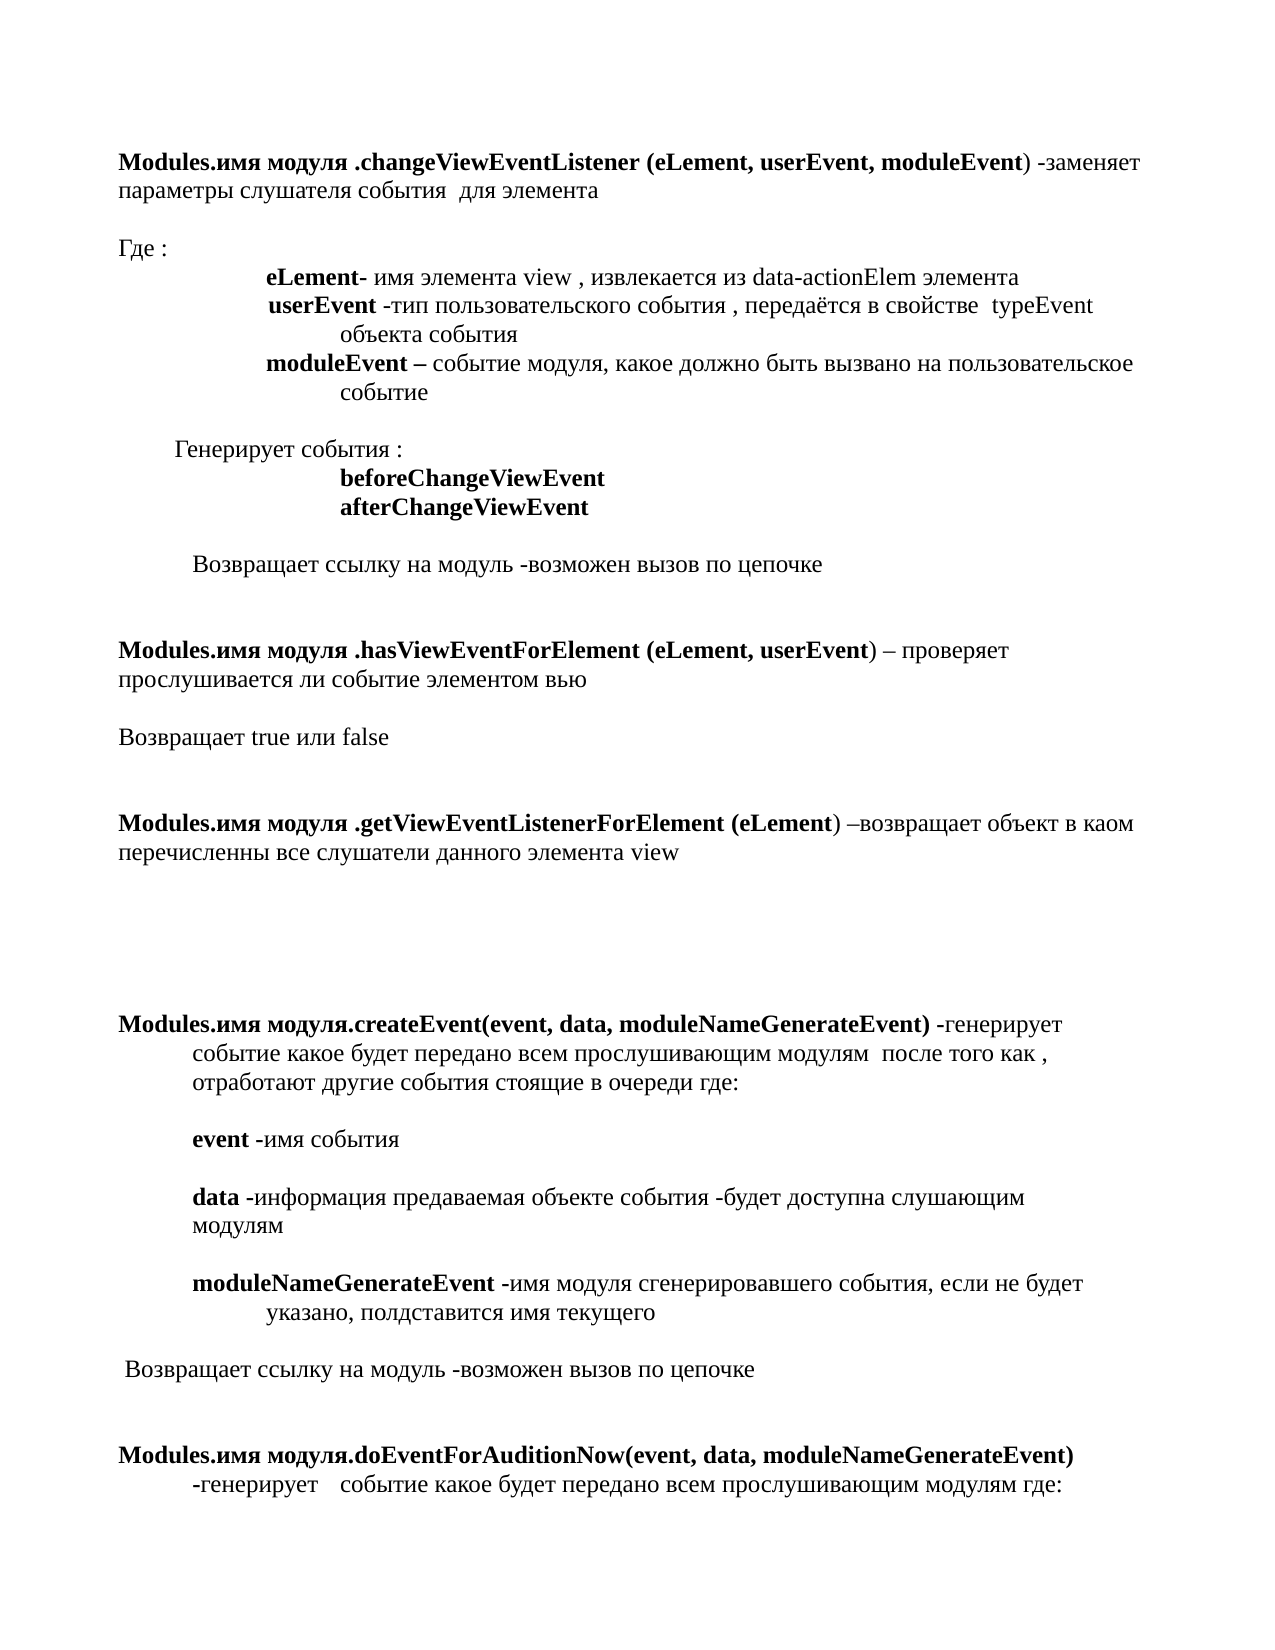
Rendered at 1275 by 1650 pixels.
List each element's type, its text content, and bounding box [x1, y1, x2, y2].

text data -информация предаваемая объекте события -будет доступна слушающим модулям [118, 1153, 1157, 1239]
text Modules.имя модуля .hasViewEventForElement (eLement, userEvent) – проверяет прослушивается ли событие элементом вью Возвращает true или false [118, 636, 1157, 808]
text Генерирует события : [118, 406, 1157, 463]
text Modules.имя модуля.doEventForAuditionNow(event, data, moduleNameGenerateEvent) -генерирует событие какое будет передано всем прослушивающим модулям где: [118, 1383, 1157, 1527]
text Modules.имя модуля.createEvent(event, data, moduleNameGenerateEvent) -генерирует событие какое будет передано всем прослушивающим модулям после того как , отработают другие события стоящие в очереди где: [118, 1009, 1157, 1124]
text event -имя события [118, 1124, 1157, 1153]
text Где : [118, 233, 1157, 262]
text eLement- имя элемента view , извлекается из data-actionElem элемента userEvent -тип пользовательского события , передаётся в свойстве typeEvent объекта события moduleEvent – событие модуля, какое должно быть вызвано на пользовательское событие [118, 262, 1157, 406]
text moduleNameGenerateEvent -имя модуля сгенерировавшего события, если не будет указано, полдставится имя текущего Возвращает ссылку на модуль -возможен вызов по цепочке [118, 1239, 1157, 1383]
text Modules.имя модуля .changeViewEventListener (eLement, userEvent, moduleEvent) -заменяет параметры слушателя события для элемента [118, 147, 1157, 204]
text Modules.имя модуля .getViewEventListenerForElement (eLement) –возвращает объект в каом перечисленны все слушатели данного элемента view [118, 808, 1157, 952]
text beforeChangeViewEvent afterChangeViewEvent Возвращает ссылку на модуль -возможен вызов по цепочке [118, 463, 1157, 578]
